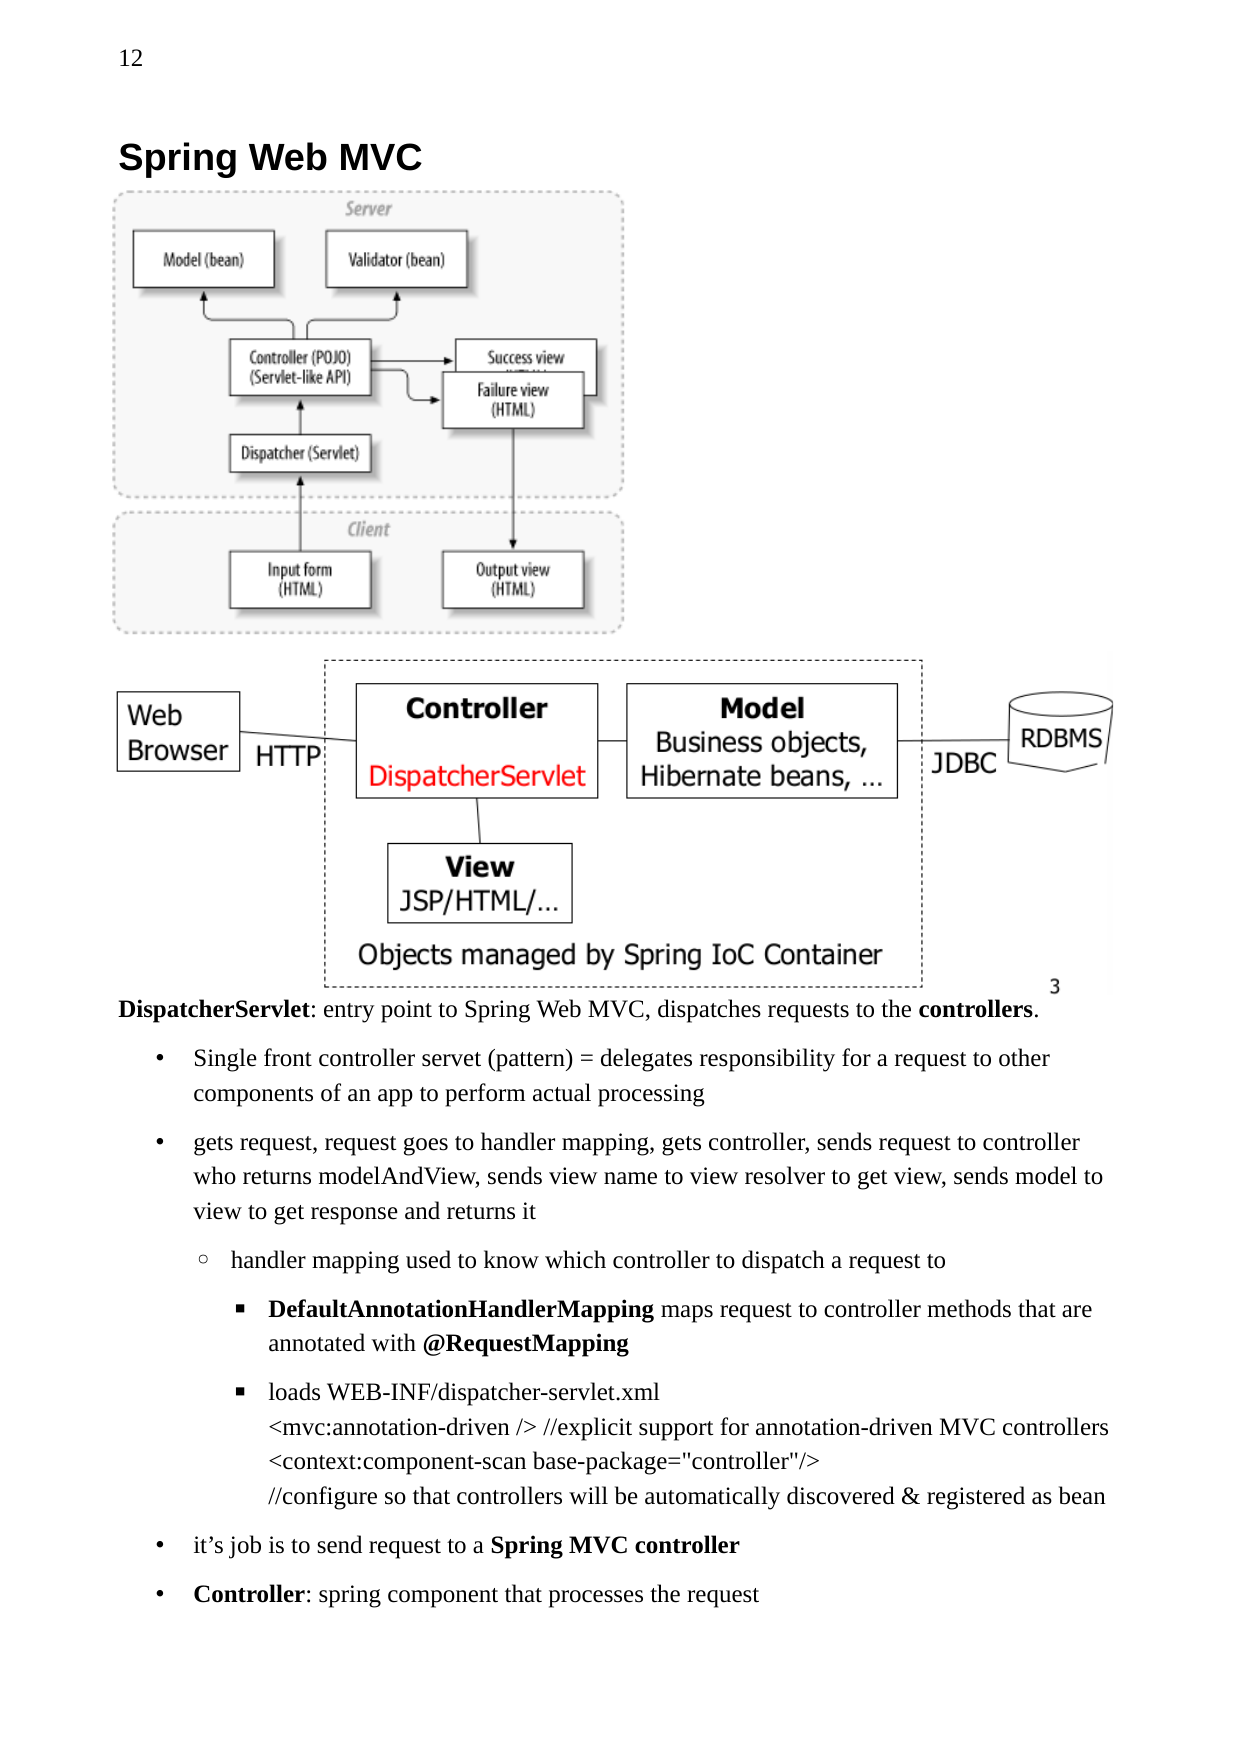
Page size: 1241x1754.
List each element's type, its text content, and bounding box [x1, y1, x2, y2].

list Single front controller servet (pattern) = delegates responsibility for a request to other components of an app to perform actual processing [156, 1043, 1122, 1107]
picture [108, 651, 248, 994]
list DefaultAnnotationHandlerMapping maps request to controller methods that are annotated with @RequestMapping [231, 1294, 1122, 1357]
list gets request, request goes to handler mapping, gets controller, sends request to controller who returns modelAndView, sends view name to view resolver to get view, sends model to view to get response and returns it [156, 1127, 1122, 1224]
picture [111, 190, 629, 639]
list it’s job is to send request to a Spring MVC controller [156, 1530, 1122, 1559]
list Controller: spring component that processes the request [156, 1579, 1122, 1608]
text DispatcherServlet: entry point to Spring Web MVC, dispatches requests to the controllers. [118, 994, 1122, 1023]
list handler mapping used to know which controller to dispatch a request to [193, 1245, 1122, 1274]
subtitle Spring Web MVC [118, 134, 1122, 178]
list loads WEB-INF/dispatcher-servlet.xml <mvc:annotation-driven /> //explicit support for annotation-driven MVC controllers <context:component-scan base-package="controller"/> //configure so that controllers will be automatically discovered & registered as bean [231, 1377, 1122, 1510]
